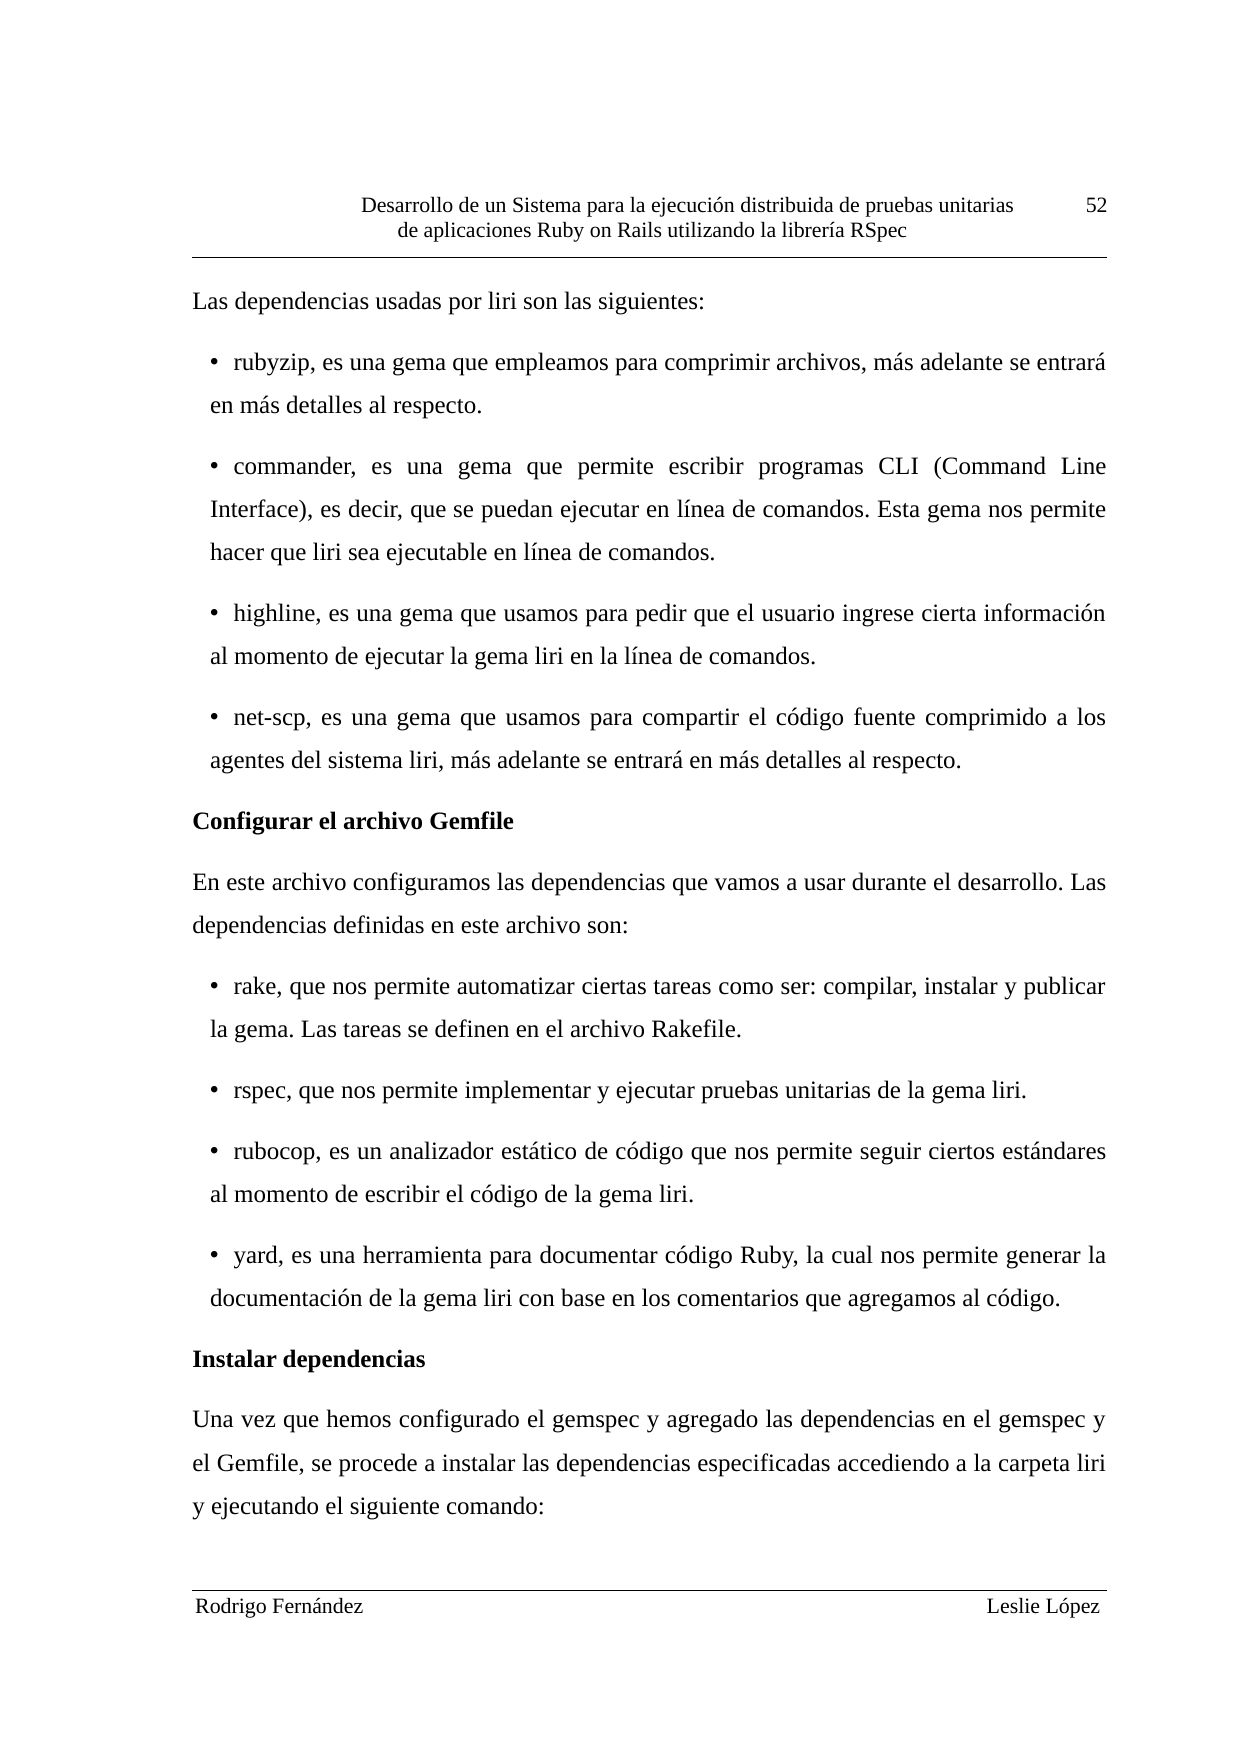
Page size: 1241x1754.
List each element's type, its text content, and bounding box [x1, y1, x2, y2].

list rspec, que nos permite implementar y ejecutar pruebas unitarias de la gema liri. [210, 1075, 1107, 1104]
text Configurar el archivo Gemfile [192, 806, 1107, 835]
text Las dependencias usadas por liri son las siguientes: [192, 286, 1107, 315]
text Una vez que hemos configurado el gemspec y agregado las dependencias en el gemspec y el Gemfile, se procede a instalar las dependencias especificadas accediendo a la carpeta liri y ejecutando el siguiente comando: [192, 1404, 1107, 1519]
list rubocop, es un analizador estático de código que nos permite seguir ciertos estándares al momento de escribir el código de la gema liri. [210, 1136, 1107, 1208]
list net-scp, es una gema que usamos para compartir el código fuente comprimido a los agentes del sistema liri, más adelante se entrará en más detalles al respecto. [210, 702, 1107, 774]
list highline, es una gema que usamos para pedir que el usuario ingrese cierta información al momento de ejecutar la gema liri en la línea de comandos. [210, 598, 1107, 670]
list yard, es una herramienta para documentar código Ruby, la cual nos permite generar la documentación de la gema liri con base en los comentarios que agregamos al código. [210, 1240, 1107, 1312]
text En este archivo configuramos las dependencias que vamos a usar durante el desarrollo. Las dependencias definidas en este archivo son: [192, 867, 1107, 939]
list rake, que nos permite automatizar ciertas tareas como ser: compilar, instalar y publicar la gema. Las tareas se definen en el archivo Rakefile. [210, 971, 1107, 1043]
text Instalar dependencias [192, 1344, 1107, 1372]
list rubyzip, es una gema que empleamos para comprimir archivos, más adelante se entrará en más detalles al respecto. [210, 347, 1107, 419]
list commander, es una gema que permite escribir programas CLI (Command Line Interface), es decir, que se puedan ejecutar en línea de comandos. Esta gema nos permite hacer que liri sea ejecutable en línea de comandos. [210, 451, 1107, 566]
